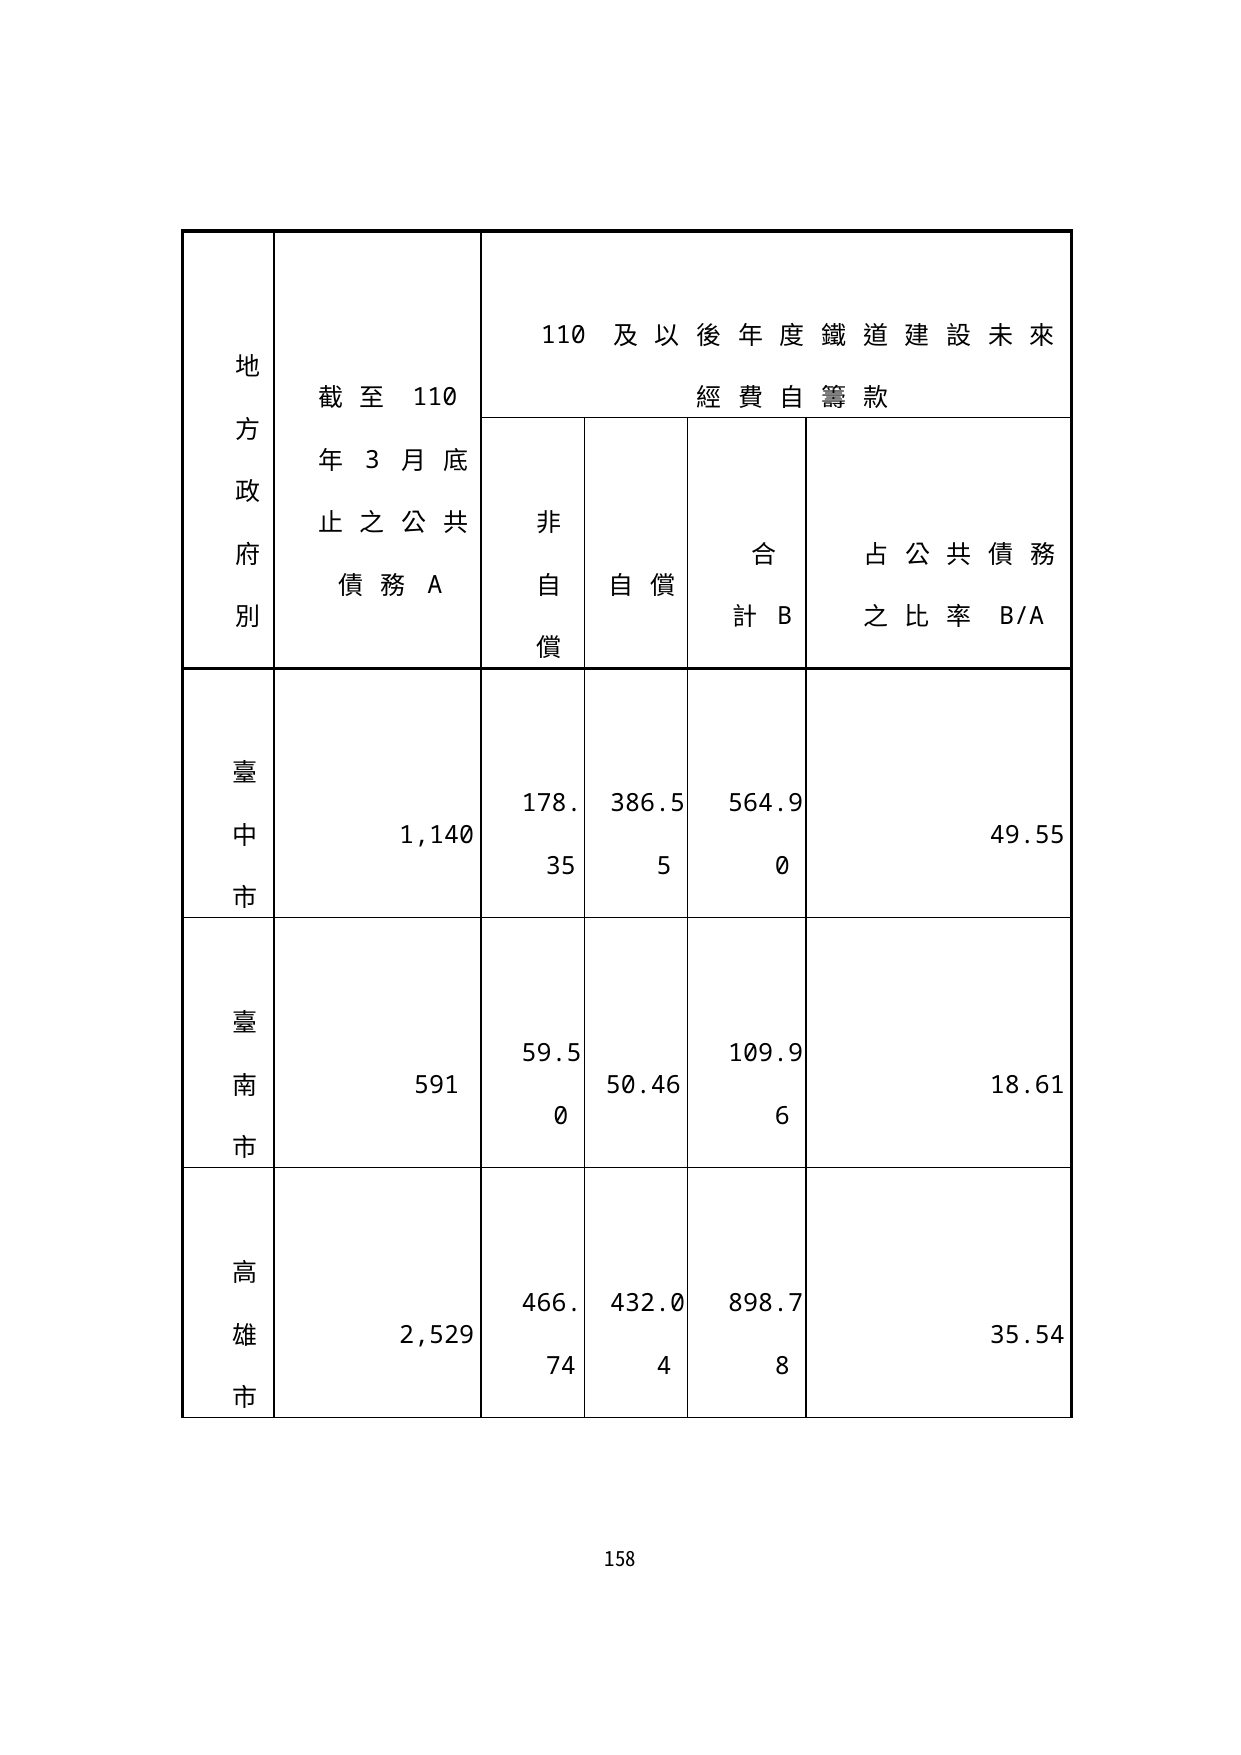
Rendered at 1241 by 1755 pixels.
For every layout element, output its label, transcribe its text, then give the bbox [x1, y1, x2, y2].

table_cell 591 [275, 918, 480, 1167]
table_cell 50.46 [585, 918, 687, 1167]
table_cell 386.55 [585, 670, 687, 917]
table_cell 1,140 [275, 670, 480, 917]
table_cell 109.96 [688, 918, 805, 1167]
table_cell 564.90 [688, 670, 805, 917]
table_cell 臺南市 [184, 918, 273, 1167]
table_cell 高雄市 [184, 1168, 273, 1417]
table_cell 18.61 [807, 918, 1070, 1167]
table_cell 432.04 [585, 1168, 687, 1417]
table_cell 自償 [585, 418, 687, 667]
table_cell 49.55 [807, 670, 1070, 917]
table_cell 占公共債務之比率B/A [807, 418, 1070, 667]
table_cell 59.50 [482, 918, 584, 1167]
table_cell 178.35 [482, 670, 584, 917]
table_cell 非自償 [482, 418, 584, 667]
table_header 截至110年3月底止之公共債務A [275, 233, 480, 667]
table_cell 臺中市 [184, 670, 273, 917]
table_cell 合計B [688, 418, 805, 667]
table_header 地方政府別 [184, 233, 273, 667]
table_cell 35.54 [807, 1168, 1070, 1417]
table_cell 2,529 [275, 1168, 480, 1417]
table_header 110及以後年度鐵道建設未來經費自籌款 [482, 233, 1070, 417]
table_cell 898.78 [688, 1168, 805, 1417]
table_cell 466.74 [482, 1168, 584, 1417]
